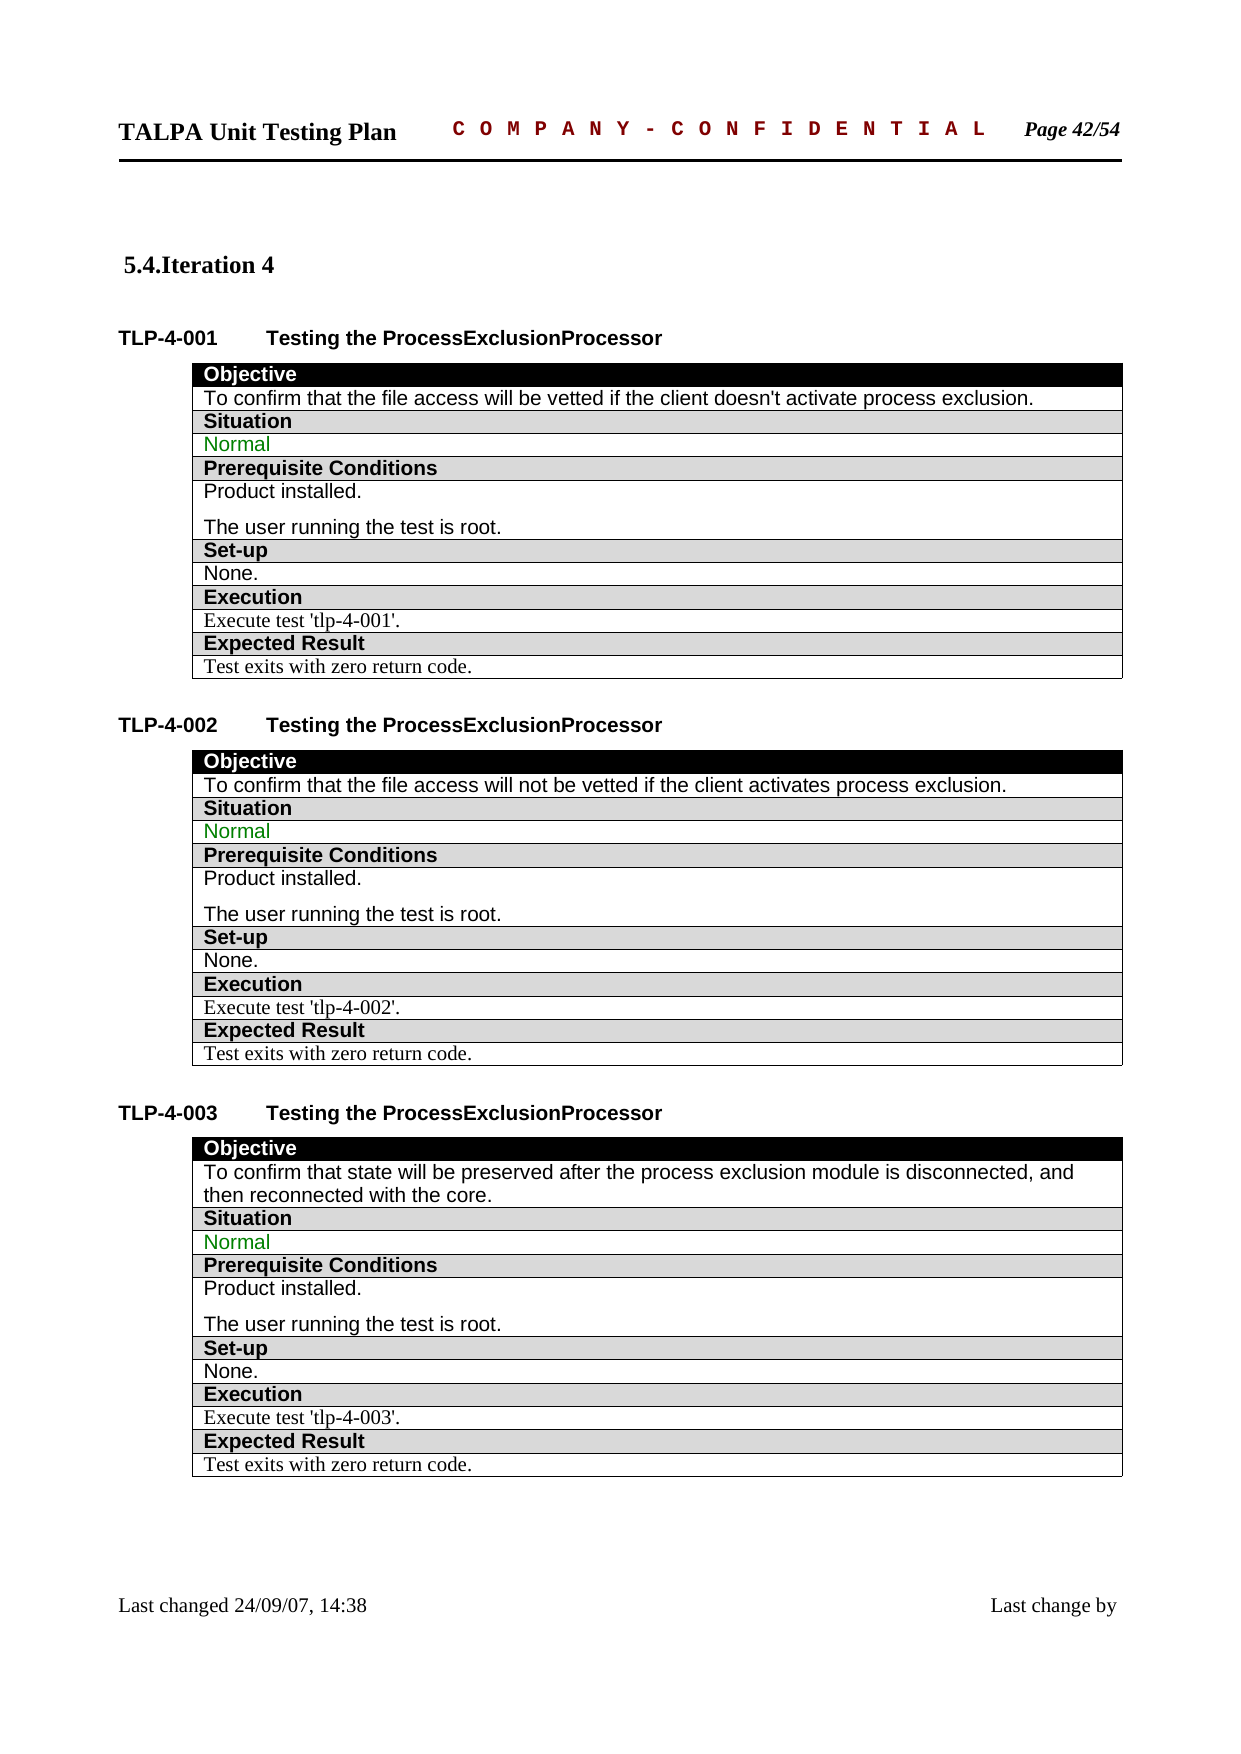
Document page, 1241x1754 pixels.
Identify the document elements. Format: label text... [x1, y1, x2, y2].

table_cell To confirm that the file access will be vetted if the client doesn't activate process exclusion. [193, 387, 1122, 410]
table_cell Product installed. The user running the test is root. [193, 481, 1122, 539]
table_cell Product installed. The user running the test is root. [193, 1278, 1122, 1336]
table_cell Expected Result [193, 1430, 1122, 1453]
table_cell Test exits with zero return code. [193, 1454, 1122, 1476]
table_header Objective [193, 364, 1122, 386]
subtitle Iteration 4 [124, 251, 1122, 279]
table_cell Expected Result [193, 1020, 1122, 1042]
table_cell None. [193, 950, 1122, 972]
table_cell Execution [193, 973, 1122, 996]
table_cell Normal [193, 434, 1122, 456]
table_cell Execution [193, 586, 1122, 609]
table_cell Test exits with zero return code. [193, 1043, 1122, 1065]
table_cell Test exits with zero return code. [193, 656, 1122, 678]
table_cell Product installed. The user running the test is root. [193, 868, 1122, 926]
table_cell None. [193, 563, 1122, 585]
text TLP-4-002 Testing the ProcessExclusionProcessor [118, 714, 1122, 737]
text TLP-4-001 Testing the ProcessExclusionProcessor [118, 327, 1122, 350]
text TLP-4-003 Testing the ProcessExclusionProcessor [118, 1101, 1122, 1124]
table_cell None. [193, 1360, 1122, 1383]
table_header Objective [193, 751, 1122, 773]
table_cell Execution [193, 1384, 1122, 1406]
table_cell Execute test 'tlp-4-001'. [193, 610, 1122, 632]
table_cell Execute test 'tlp-4-002'. [193, 997, 1122, 1019]
table_cell Situation [193, 1208, 1122, 1230]
table_cell Normal [193, 1231, 1122, 1254]
table_cell To confirm that state will be preserved after the process exclusion module is disconnected, and then reconnected with the core. [193, 1161, 1122, 1207]
table_cell Set-up [193, 540, 1122, 562]
table_cell Set-up [193, 927, 1122, 949]
table_cell Situation [193, 411, 1122, 433]
table_cell Prerequisite Conditions [193, 844, 1122, 867]
table_cell Prerequisite Conditions [193, 457, 1122, 480]
table_cell Execute test 'tlp-4-003'. [193, 1407, 1122, 1429]
table_cell Set-up [193, 1337, 1122, 1359]
table_cell Expected Result [193, 633, 1122, 655]
table_header Objective [193, 1138, 1122, 1160]
table_cell Prerequisite Conditions [193, 1255, 1122, 1277]
table_cell To confirm that the file access will not be vetted if the client activates process exclusion. [193, 774, 1122, 797]
table_cell Normal [193, 821, 1122, 843]
table_cell Situation [193, 798, 1122, 820]
